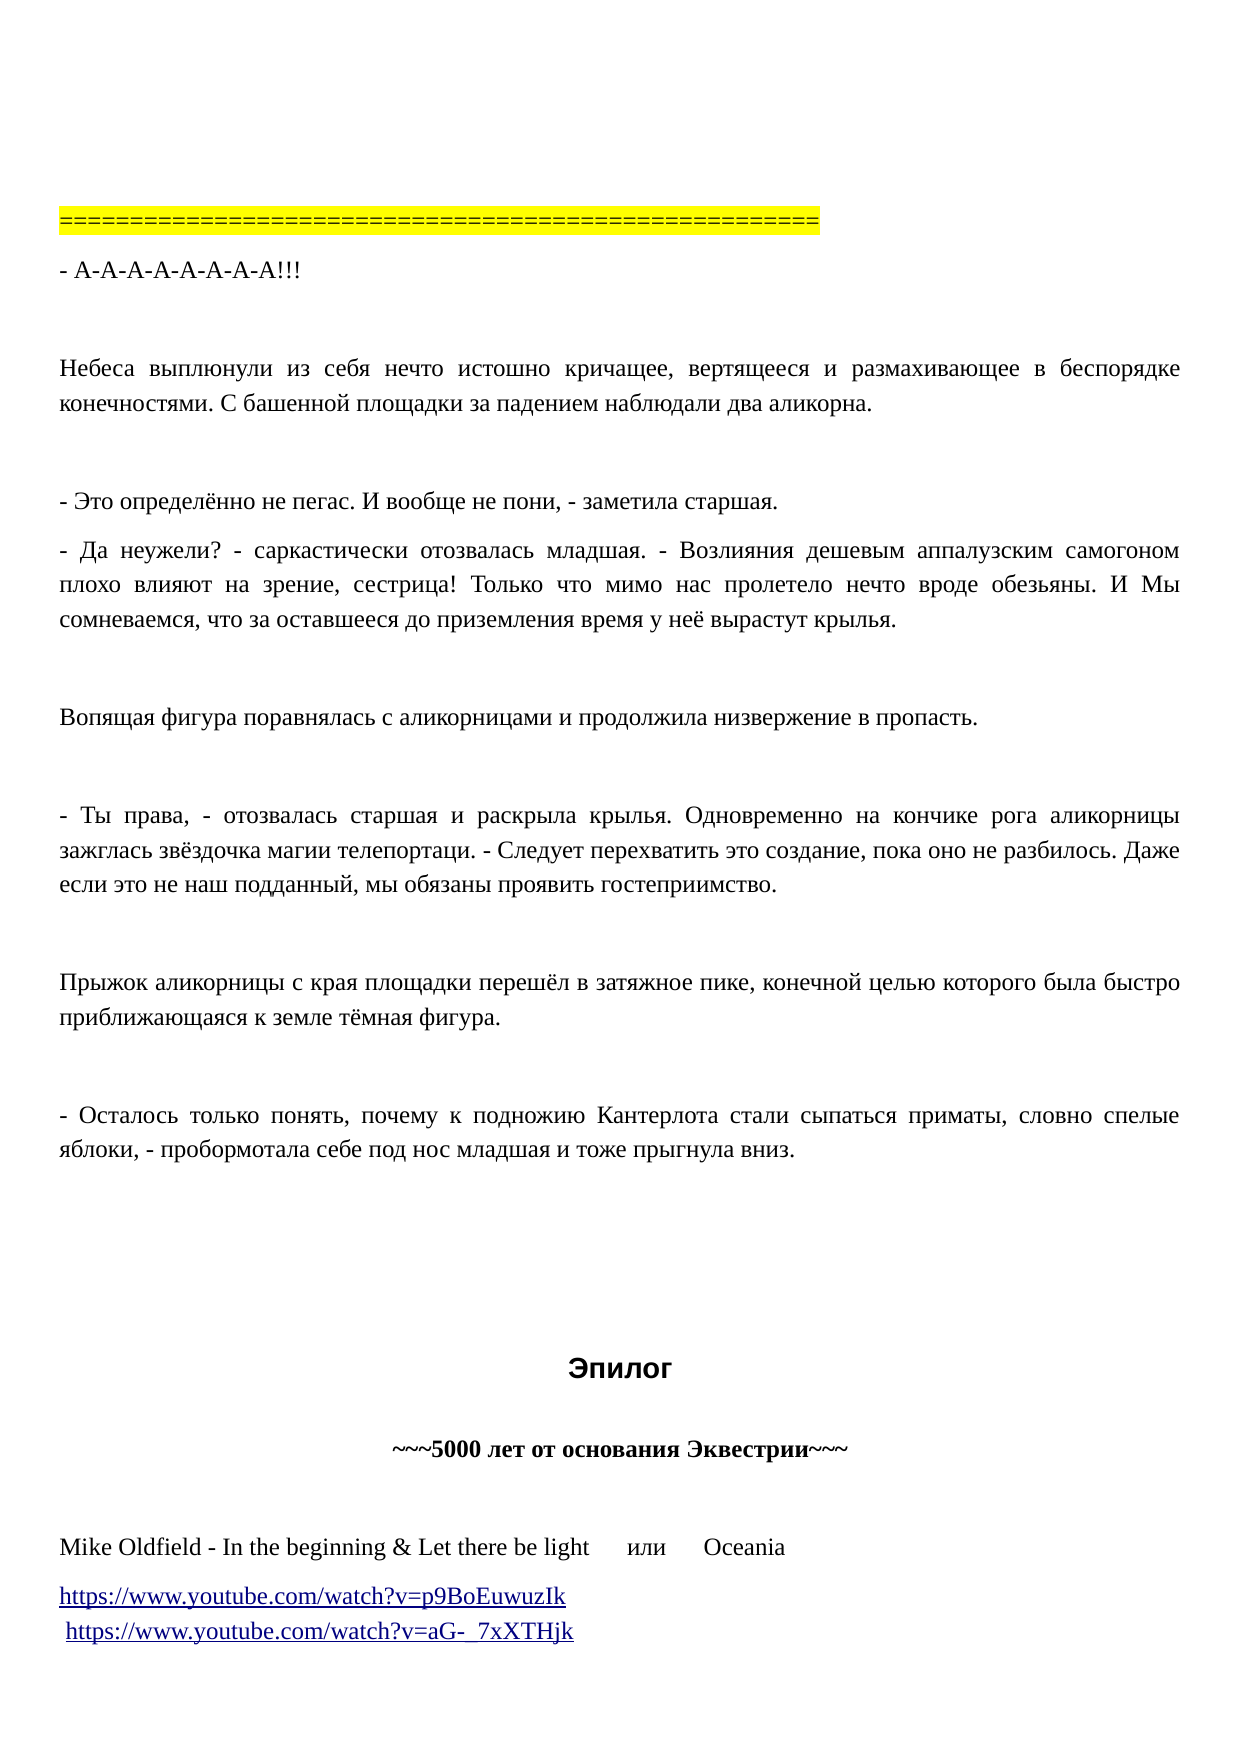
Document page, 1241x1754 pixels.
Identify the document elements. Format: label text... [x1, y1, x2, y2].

text - Ты права, - отозвалась старшая и раскрыла крылья. Одновременно на кончике рога аликорницы зажглась звёздочка магии телепортаци. - Следует перехватить это создание, пока оно не разбилось. Даже еcли это не наш подданный, мы обязаны проявить гостеприимство. [59, 800, 1181, 898]
text - А-А-А-А-А-А-А-А!!! [59, 255, 1181, 284]
text Вопящая фигура поравнялась с аликорницами и продолжила низвержение в пропасть. [59, 702, 1181, 731]
subtitle Эпилог [59, 1352, 1181, 1385]
text - Это определённо не пегас. И вообще не пони, - заметила старшая. [59, 486, 1181, 515]
text - Да неужели? - саркастически отозвалась младшая. - Возлияния дешевым аппалузским самогоном плохо влияют на зрение, сестрица! Только что мимо нас пролетело нечто вроде обезьяны. И Мы сомневаемся, что за оставшееся до приземления время у неё вырастут крылья. [59, 535, 1181, 633]
text Mike Oldfield - In the beginning & Let there be light или Oceania [59, 1532, 1181, 1561]
text https://www.youtube.com/watch?v=p9BoEuwuzIk https://www.youtube.com/watch?v=aG-_7xXTHjk [59, 1581, 1181, 1644]
text Небеса выплюнули из себя нечто истошно кричащее, вертящееся и размахивающее в беспорядке конечностями. С башенной площадки за падением наблюдали два аликорна. [59, 353, 1181, 417]
text - Осталось только понять, почему к подножию Кантерлота стали сыпаться приматы, словно спелые яблоки, - пробормотала себе под нос младшая и тоже прыгнула вниз. [59, 1100, 1181, 1163]
text ====================================================== [59, 206, 1181, 235]
text Прыжок аликорницы с края площадки перешёл в затяжное пике, конечной целью которого была быстро приближающаяся к земле тёмная фигура. [59, 967, 1181, 1031]
text ~~~5000 лет от основания Эквестрии~~~ [59, 1434, 1181, 1463]
